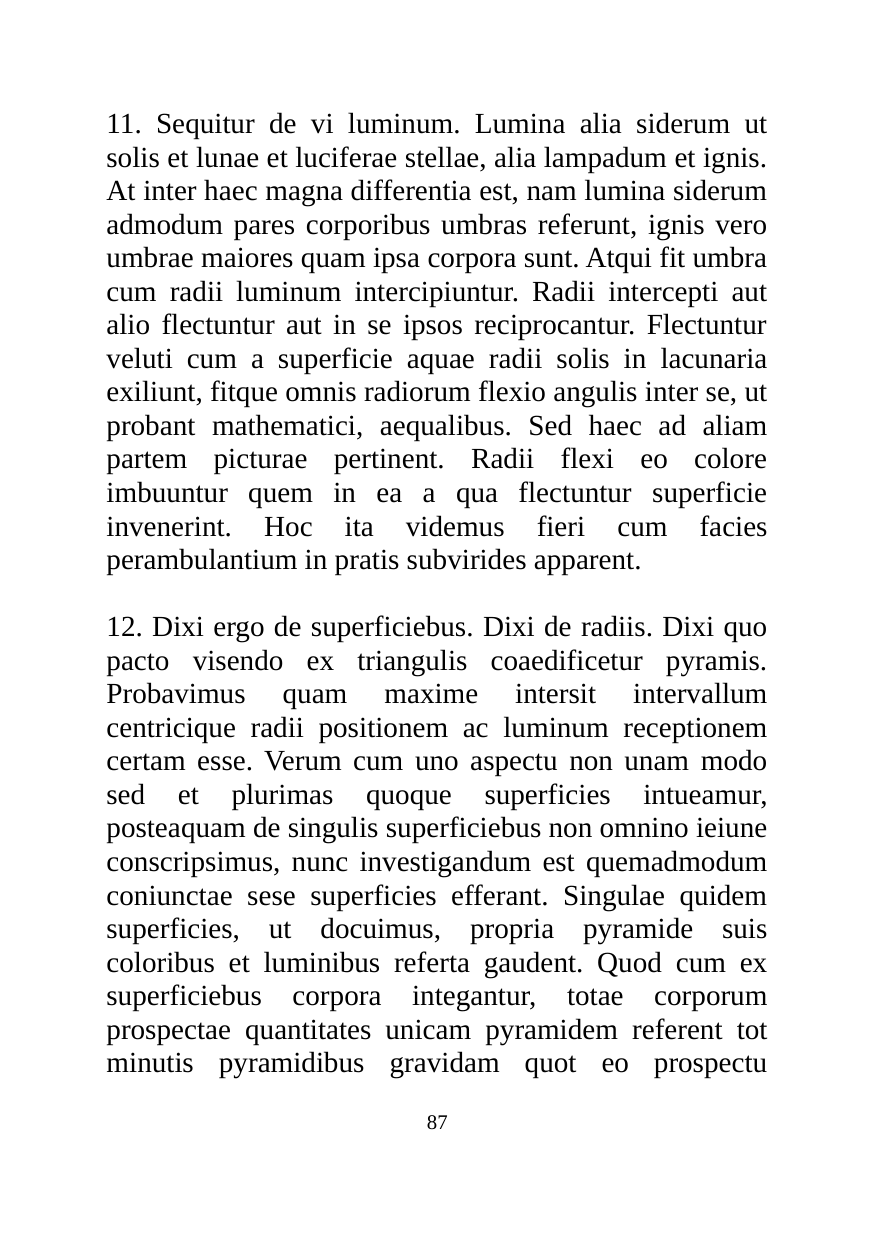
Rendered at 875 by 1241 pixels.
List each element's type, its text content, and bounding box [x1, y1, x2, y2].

text 11. Sequitur de vi luminum. Lumina alia siderum ut solis et lunae et luciferae stellae, alia lampadum et ignis. At inter haec magna differentia est, nam lumina siderum admodum pares corporibus umbras referunt, ignis vero umbrae maiores quam ipsa corpora sunt. Atqui fit umbra cum radii luminum intercipiuntur. Radii intercepti aut alio flectuntur aut in se ipsos reciprocantur. Flectuntur veluti cum a superficie aquae radii solis in lacunaria exiliunt, fitque omnis radiorum flexio angulis inter se, ut probant mathematici, aequalibus. Sed haec ad aliam partem picturae pertinent. Radii flexi eo colore imbuuntur quem in ea a qua flectuntur superficie invenerint. Hoc ita videmus fieri cum facies perambulantium in pratis subvirides apparent. [106, 106, 768, 576]
text 12. Dixi ergo de superficiebus. Dixi de radiis. Dixi quo pacto visendo ex triangulis coaedificetur pyramis. Probavimus quam maxime intersit intervallum centricique radii positionem ac luminum receptionem certam esse. Verum cum uno aspectu non unam modo sed et plurimas quoque superficies intueamur, posteaquam de singulis superficiebus non omnino ieiune conscripsimus, nunc investigandum est quemadmodum coniunctae sese superficies efferant. Singulae quidem superficies, ut docuimus, propria pyramide suis coloribus et luminibus referta gaudent. Quod cum ex superficiebus corpora integantur, totae corporum prospectae quantitates unicam pyramidem referent tot minutis pyramidibus gravidam quot eo prospectu [106, 609, 768, 1079]
